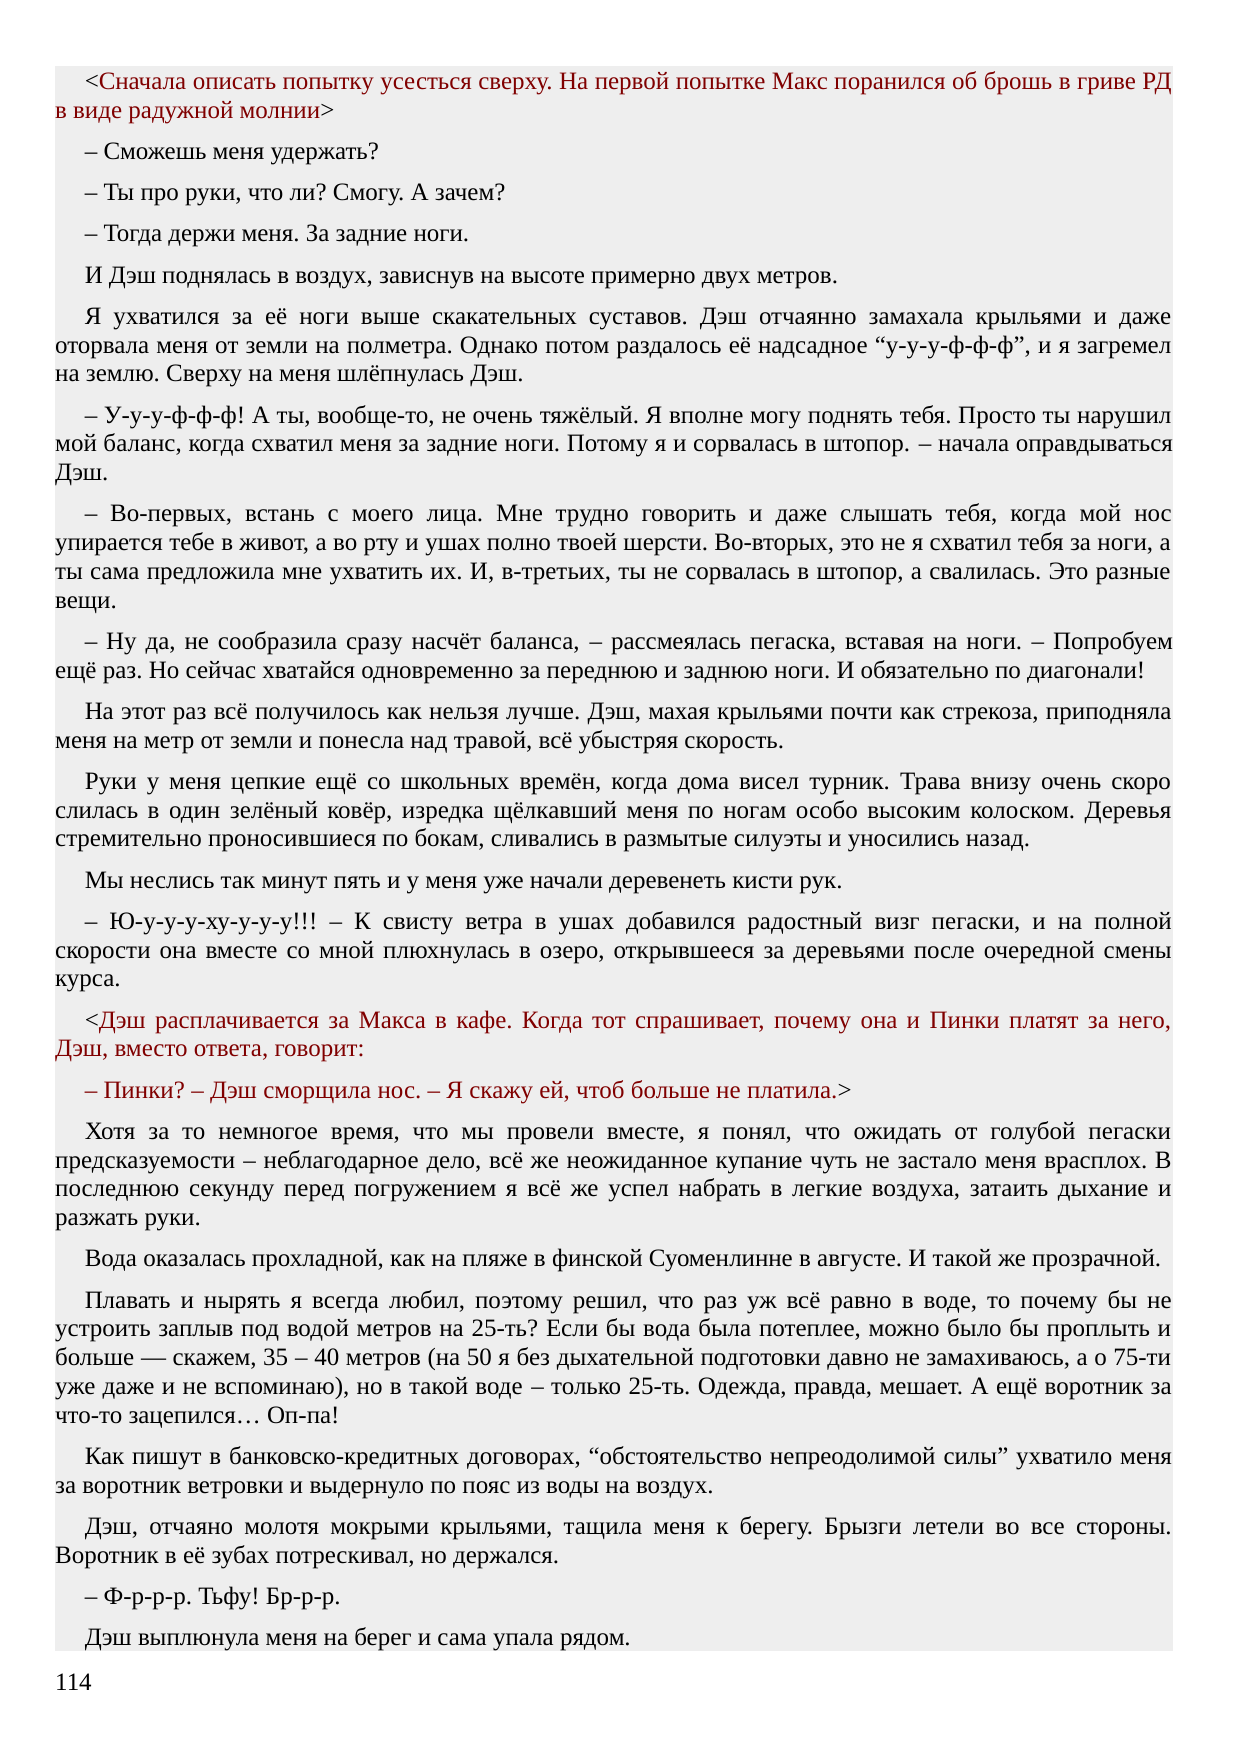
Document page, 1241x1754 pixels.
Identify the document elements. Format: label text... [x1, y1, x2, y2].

text – Ну да, не сообразила сразу насчёт баланса, – рассмеялась пегаска, вставая на ноги. – Попробуем ещё раз. Но сейчас хватайся одновременно за переднюю и заднюю ноги. И обязательно по диагонали! [55, 626, 1173, 683]
text – Сможешь меня удержать? [55, 136, 1173, 165]
text – Тогда держи меня. За задние ноги. [55, 218, 1173, 247]
text Дэш выплюнула меня на берег и сама упала рядом. [55, 1622, 1173, 1651]
text – Пинки? – Дэш сморщила нос. – Я скажу ей, чтоб больше не платила.> [55, 1075, 1173, 1103]
text – Ю-у-у-у-ху-у-у-у!!! – К свисту ветра в ушах добавился радостный визг пегаски, и на полной скорости она вместе со мной плюхнулась в озеро, открывшееся за деревьями после очередной смены курса. [55, 906, 1173, 992]
text <Дэш расплачивается за Макса в кафе. Когда тот спрашивает, почему она и Пинки платят за него, Дэш, вместо ответа, говорит: [55, 1005, 1173, 1062]
text Вода оказалась прохладной, как на пляже в финской Суоменлинне в августе. И такой же прозрачной. [55, 1243, 1173, 1272]
text Дэш, отчаяно молотя мокрыми крыльями, тащила меня к берегу. Брызги летели во все стороны. Воротник в её зубах потрескивал, но держался. [55, 1511, 1173, 1568]
text Плавать и нырять я всегда любил, поэтому решил, что раз уж всё равно в воде, то почему бы не устроить заплыв под водой метров на 25-ть? Если бы вода была потеплее, можно было бы проплыть и больше — скажем, 35 – 40 метров (на 50 я без дыхательной подготовки давно не замахиваюсь, а о 75-ти уже даже и не вспоминаю), но в такой воде – только 25-ть. Одежда, правда, мешает. А ещё воротник за что-то зацепился… Оп-па! [55, 1285, 1173, 1428]
text И Дэш поднялась в воздух, зависнув на высоте примерно двух метров. [55, 260, 1173, 288]
text На этот раз всё получилось как нельзя лучше. Дэш, махая крыльями почти как стрекоза, приподняла меня на метр от земли и понесла над травой, всё убыстряя скорость. [55, 696, 1173, 753]
text Хотя за то немногое время, что мы провели вместе, я понял, что ожидать от голубой пегаски предсказуемости – неблагодарное дело, всё же неожиданное купание чуть не застало меня врасплох. В последнюю секунду перед погружением я всё же успел набрать в легкие воздуха, затаить дыхание и разжать руки. [55, 1116, 1173, 1231]
text Мы неслись так минут пять и у меня уже начали деревенеть кисти рук. [55, 865, 1173, 893]
text Руки у меня цепкие ещё со школьных времён, когда дома висел турник. Трава внизу очень скоро слилась в один зелёный ковёр, изредка щёлкавший меня по ногам особо высоким колоском. Деревья стремительно проносившиеся по бокам, сливались в размытые силуэты и уносились назад. [55, 766, 1173, 852]
text – Ты про руки, что ли? Смогу. А зачем? [55, 177, 1173, 206]
text Я ухватился за её ноги выше скакательных суставов. Дэш отчаянно замахала крыльями и даже оторвала меня от земли на полметра. Однако потом раздалось её надсадное “у-у-у-ф-ф-ф”, и я загремел на землю. Сверху на меня шлёпнулась Дэш. [55, 301, 1173, 387]
text Как пишут в банковско-кредитных договорах, “обстоятельство непреодолимой силы” ухватило меня за воротник ветровки и выдернуло по пояс из воды на воздух. [55, 1441, 1173, 1498]
text – Ф-р-р-р. Тьфу! Бр-р-р. [55, 1581, 1173, 1610]
text – Во-первых, встань с моего лица. Мне трудно говорить и даже слышать тебя, когда мой нос упирается тебе в живот, а во рту и ушах полно твоей шерсти. Во-вторых, это не я схватил тебя за ноги, а ты сама предложила мне ухватить их. И, в-третьих, ты не сорвалась в штопор, а свалилась. Это разные вещи. [55, 498, 1173, 613]
text – У-у-у-ф-ф-ф! А ты, вообще-то, не очень тяжёлый. Я вполне могу поднять тебя. Просто ты нарушил мой баланс, когда схватил меня за задние ноги. Потому я и сорвалась в штопор. – начала оправдываться Дэш. [55, 400, 1173, 486]
text <Cначала описать попытку усесться сверху. На первой попытке Макс поранился об брошь в гриве РД в виде радужной молнии> [55, 66, 1173, 123]
